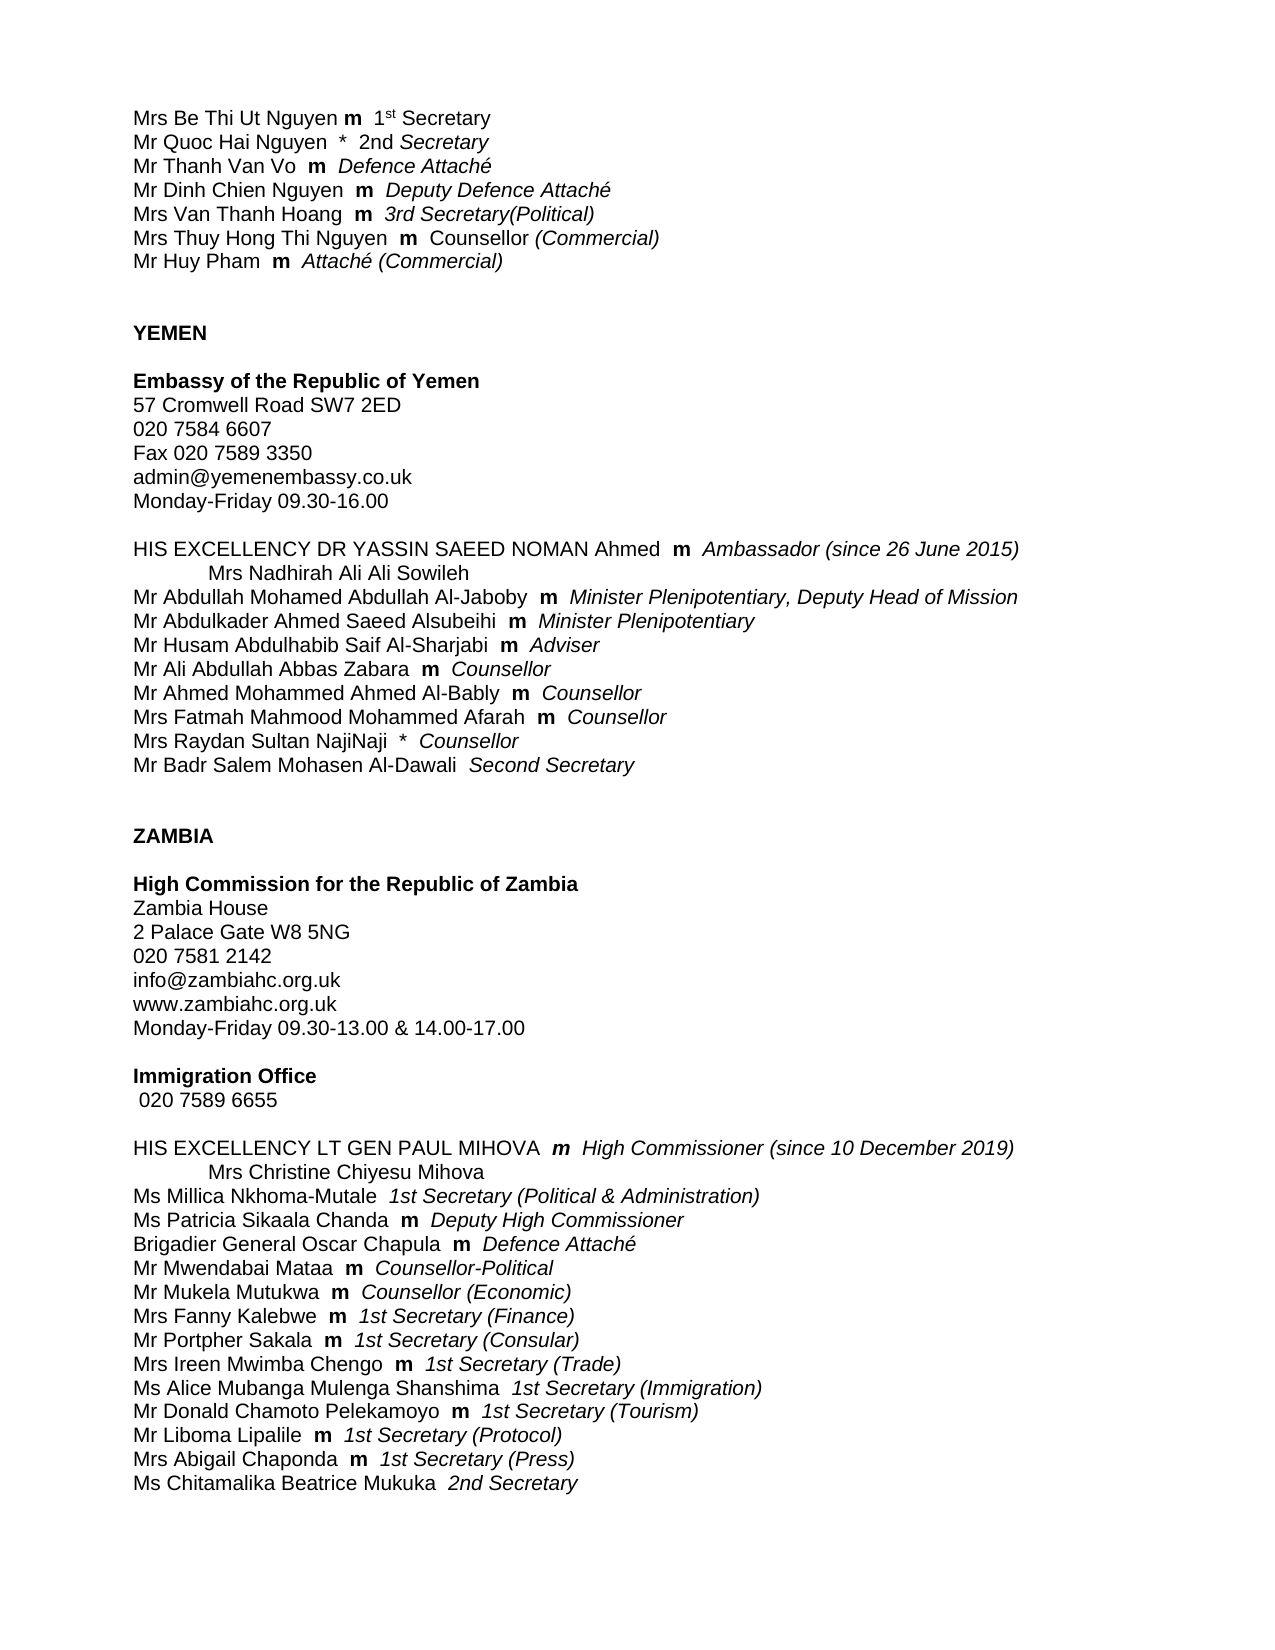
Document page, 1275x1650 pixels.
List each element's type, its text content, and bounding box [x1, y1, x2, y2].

text Mr Mukela Mutukwa m Counsellor (Economic) [133, 1279, 1181, 1303]
text Mrs Be Thi Ut Nguyen m 1st Secretary [133, 106, 1181, 129]
text Brigadier General Oscar Chapula m Defence Attaché [133, 1232, 1181, 1256]
text Monday-Friday 09.30-16.00 [133, 489, 1181, 513]
text Mr Ali Abdullah Abbas Zabara m Counsellor [133, 657, 1181, 681]
text 2 Palace Gate W8 5NG [133, 920, 1181, 944]
text Mrs Fatmah Mahmood Mohammed Afarah m Counsellor [133, 704, 1181, 728]
text Mrs Thuy Hong Thi Nguyen m Counsellor (Commercial) [133, 225, 1181, 249]
text Mrs Fanny Kalebwe m 1st Secretary (Finance) [133, 1303, 1181, 1327]
text Mr Portpher Sakala m 1st Secretary (Consular) [133, 1327, 1181, 1351]
subtitle High Commission for the Republic of Zambia [133, 872, 1181, 896]
text admin@yemenembassy.co.uk [133, 465, 1181, 489]
text Mrs Abigail Chaponda m 1st Secretary (Press) [133, 1447, 1181, 1471]
text Mr Abdulkader Ahmed Saeed Alsubeihi m Minister Plenipotentiary [133, 609, 1181, 633]
text Mr Donald Chamoto Pelekamoyo m 1st Secretary (Tourism) [133, 1399, 1181, 1423]
text Mrs Nadhirah Ali Ali Sowileh [133, 561, 1181, 585]
text ZAMBIA [133, 824, 1181, 848]
text Ms Patricia Sikaala Chanda m Deputy High Commissioner [133, 1208, 1181, 1232]
text info@zambiahc.org.uk [133, 968, 1181, 992]
text Ms Millica Nkhoma-Mutale 1st Secretary (Political & Administration) [133, 1184, 1181, 1208]
text Ms Alice Mubanga Mulenga Shanshima 1st Secretary (Immigration) [133, 1375, 1181, 1399]
text Mr Abdullah Mohamed Abdullah Al-Jaboby m Minister Plenipotentiary, Deputy Head of Mission [133, 585, 1181, 609]
text 020 7589 6655 [133, 1088, 1181, 1112]
text 020 7581 2142 [133, 944, 1181, 968]
text 57 Cromwell Road SW7 2ED [133, 393, 1181, 417]
text Mr Quoc Hai Nguyen * 2nd Secretary [133, 129, 1181, 153]
text Mr Mwendabai Mataa m Counsellor-Political [133, 1256, 1181, 1279]
text Mr Badr Salem Mohasen Al-Dawali Second Secretary [133, 752, 1181, 776]
text Mr Thanh Van Vo m Defence Attaché [133, 153, 1181, 177]
text Mrs Raydan Sultan NajiNaji * Counsellor [133, 728, 1181, 752]
text Mr Dinh Chien Nguyen m Deputy Defence Attaché [133, 177, 1181, 201]
text Mr Ahmed Mohammed Ahmed Al-Bably m Counsellor [133, 681, 1181, 704]
text YEMEN [133, 321, 1181, 345]
text HIS EXCELLENCY DR YASSIN SAEED NOMAN Ahmed m Ambassador (since 26 June 2015) [133, 537, 1181, 561]
text Mr Husam Abdulhabib Saif Al-Sharjabi m Adviser [133, 633, 1181, 657]
text 020 7584 6607 [133, 417, 1181, 441]
text Monday-Friday 09.30-13.00 & 14.00-17.00 [133, 1016, 1181, 1040]
text Mr Huy Pham m Attaché (Commercial) [133, 249, 1181, 273]
text HIS EXCELLENCY LT GEN PAUL MIHOVA m High Commissioner (since 10 December 2019) [133, 1136, 1181, 1160]
text Immigration Office [133, 1064, 1181, 1088]
text Mrs Christine Chiyesu Mihova [133, 1160, 1181, 1184]
text Fax 020 7589 3350 [133, 441, 1181, 465]
text Embassy of the Republic of Yemen [133, 369, 1181, 393]
text www.zambiahc.org.uk [133, 992, 1181, 1016]
text Mrs Ireen Mwimba Chengo m 1st Secretary (Trade) [133, 1351, 1181, 1375]
text Mr Liboma Lipalile m 1st Secretary (Protocol) [133, 1423, 1181, 1447]
text Mrs Van Thanh Hoang m 3rd Secretary(Political) [133, 201, 1181, 225]
text Zambia House [133, 896, 1181, 920]
text Ms Chitamalika Beatrice Mukuka 2nd Secretary [133, 1471, 1181, 1495]
